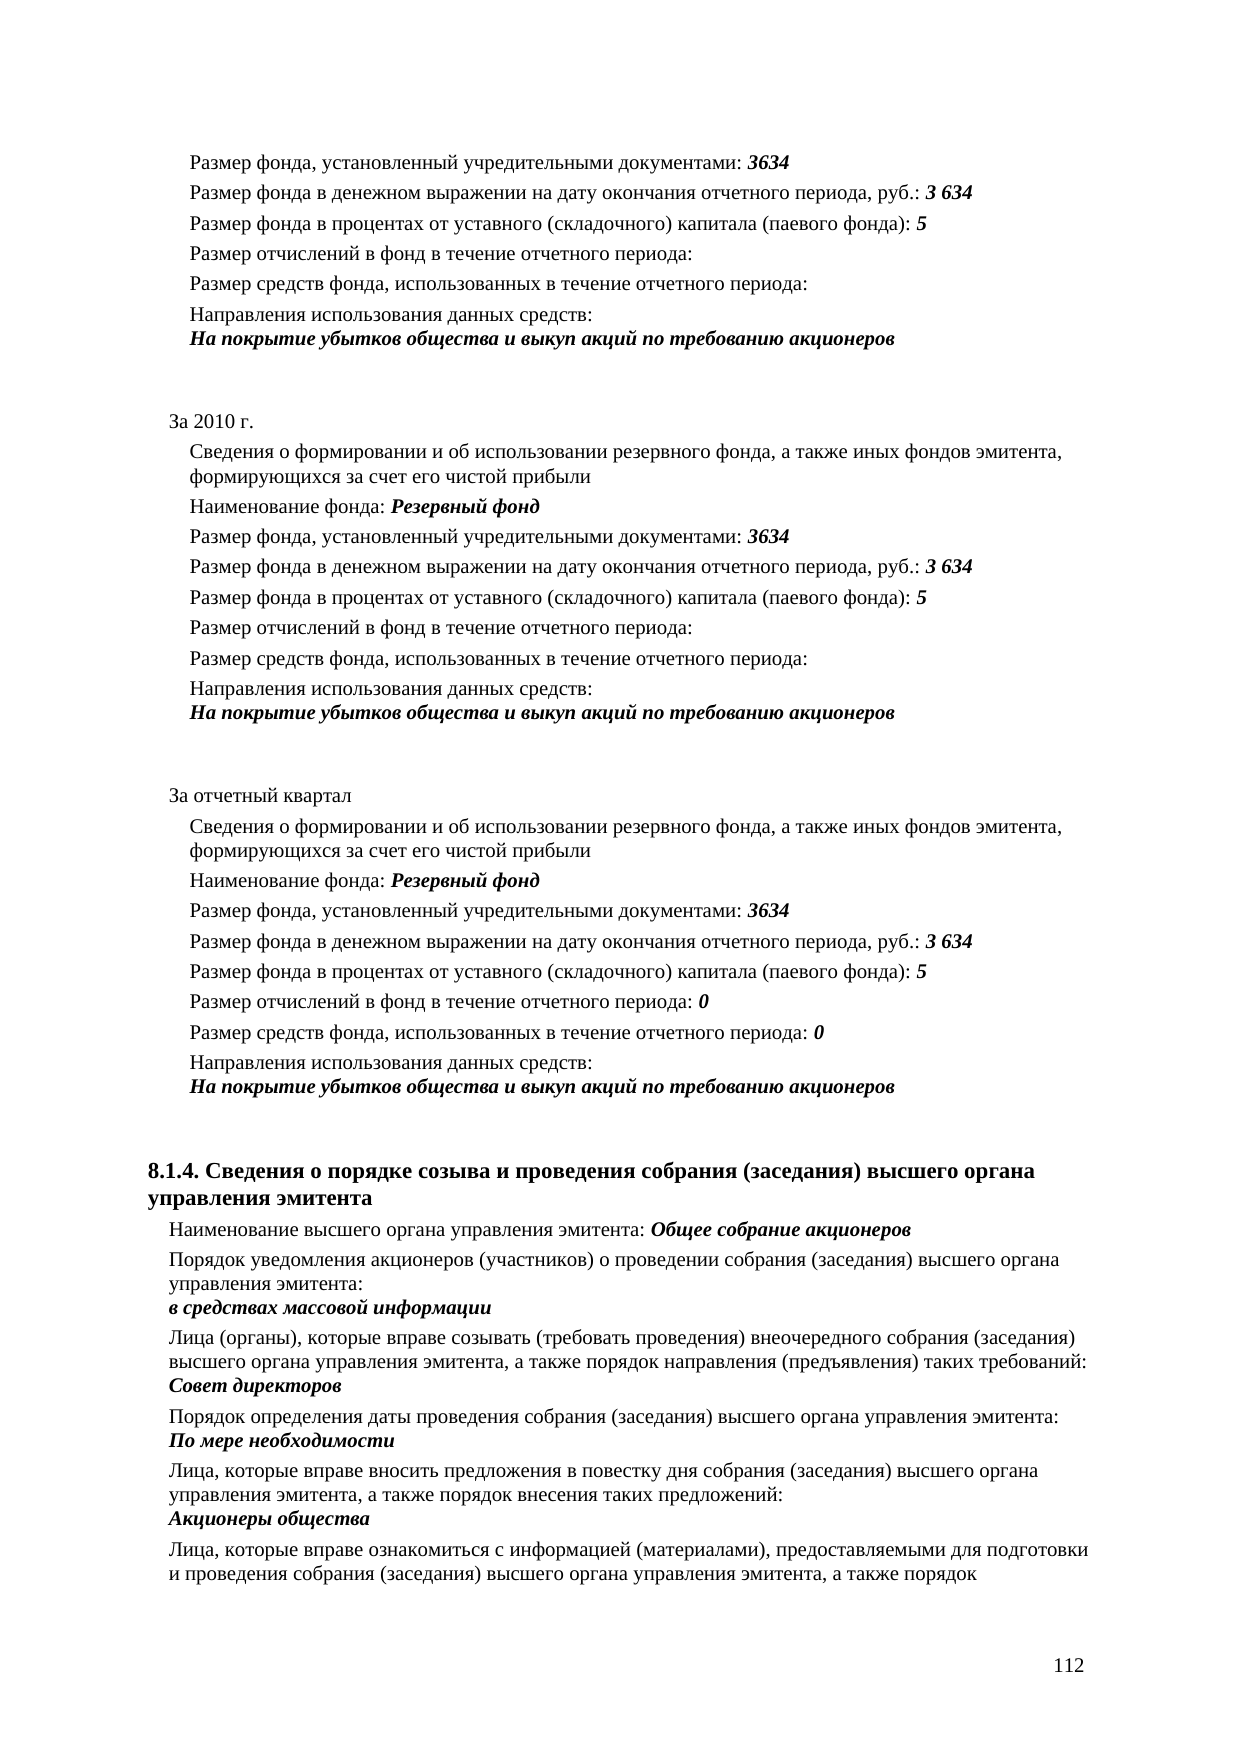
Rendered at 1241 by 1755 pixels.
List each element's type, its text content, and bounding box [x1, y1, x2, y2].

text Размер фонда в денежном выражении на дату окончания отчетного периода, руб.: 3 634 [189, 554, 1093, 578]
text Порядок определения даты проведения собрания (заседания) высшего органа управления эмитента: По мере необходимости [168, 1404, 1093, 1452]
text Наименование фонда: Резервный фонд [189, 494, 1093, 518]
text Размер фонда, установленный учредительными документами: 3634 [189, 524, 1093, 548]
text Размер отчислений в фонд в течение отчетного периода: [189, 241, 1093, 265]
text Размер фонда в денежном выражении на дату окончания отчетного периода, руб.: 3 634 [189, 180, 1093, 204]
text Направления использования данных средств: На покрытие убытков общества и выкуп акций по требованию акционеров [189, 676, 1093, 724]
text Размер фонда в процентах от уставного (складочного) капитала (паевого фонда): 5 [189, 585, 1093, 609]
subtitle За отчетный квартал [168, 783, 1093, 807]
text Размер средств фонда, использованных в течение отчетного периода: [189, 645, 1093, 669]
text Размер средств фонда, использованных в течение отчетного периода: 0 [189, 1019, 1093, 1044]
text Лица, которые вправе ознакомиться с информацией (материалами), предоставляемыми для подготовки и проведения собрания (заседания) высшего органа управления эмитента, а также порядок [168, 1536, 1093, 1584]
text Размер фонда в процентах от уставного (складочного) капитала (паевого фонда): 5 [189, 211, 1093, 235]
text Наименование фонда: Резервный фонд [189, 868, 1093, 892]
text Размер фонда, установленный учредительными документами: 3634 [189, 898, 1093, 922]
text Направления использования данных средств: На покрытие убытков общества и выкуп акций по требованию акционеров [189, 1050, 1093, 1098]
text Лица, которые вправе вносить предложения в повестку дня собрания (заседания) высшего органа управления эмитента, а также порядок внесения таких предложений: Акционеры общества [168, 1458, 1093, 1530]
text Порядок уведомления акционеров (участников) о проведении собрания (заседания) высшего органа управления эмитента: в средствах массовой информации [168, 1247, 1093, 1319]
text Сведения о формировании и об использовании резервного фонда, а также иных фондов эмитента, формирующихся за счет его чистой прибыли [189, 439, 1093, 488]
text Размер средств фонда, использованных в течение отчетного периода: [189, 271, 1093, 295]
text Размер фонда в денежном выражении на дату окончания отчетного периода, руб.: 3 634 [189, 929, 1093, 953]
text Сведения о формировании и об использовании резервного фонда, а также иных фондов эмитента, формирующихся за счет его чистой прибыли [189, 814, 1093, 862]
text Размер фонда, установленный учредительными документами: 3634 [189, 150, 1093, 174]
subtitle За 2010 г. [168, 409, 1093, 433]
text Направления использования данных средств: На покрытие убытков общества и выкуп акций по требованию акционеров [189, 302, 1093, 350]
text Размер отчислений в фонд в течение отчетного периода: [189, 615, 1093, 639]
text Размер отчислений в фонд в течение отчетного периода: 0 [189, 989, 1093, 1013]
text Наименование высшего органа управления эмитента: Общее собрание акционеров [168, 1216, 1093, 1241]
text Лица (органы), которые вправе созывать (требовать проведения) внеочередного собрания (заседания) высшего органа управления эмитента, а также порядок направления (предъявления) таких требований: Совет директоров [168, 1325, 1093, 1397]
subtitle 8.1.4. Сведения о порядке созыва и проведения собрания (заседания) высшего органа управления эмитента [148, 1157, 1093, 1210]
text Размер фонда в процентах от уставного (складочного) капитала (паевого фонда): 5 [189, 959, 1093, 983]
